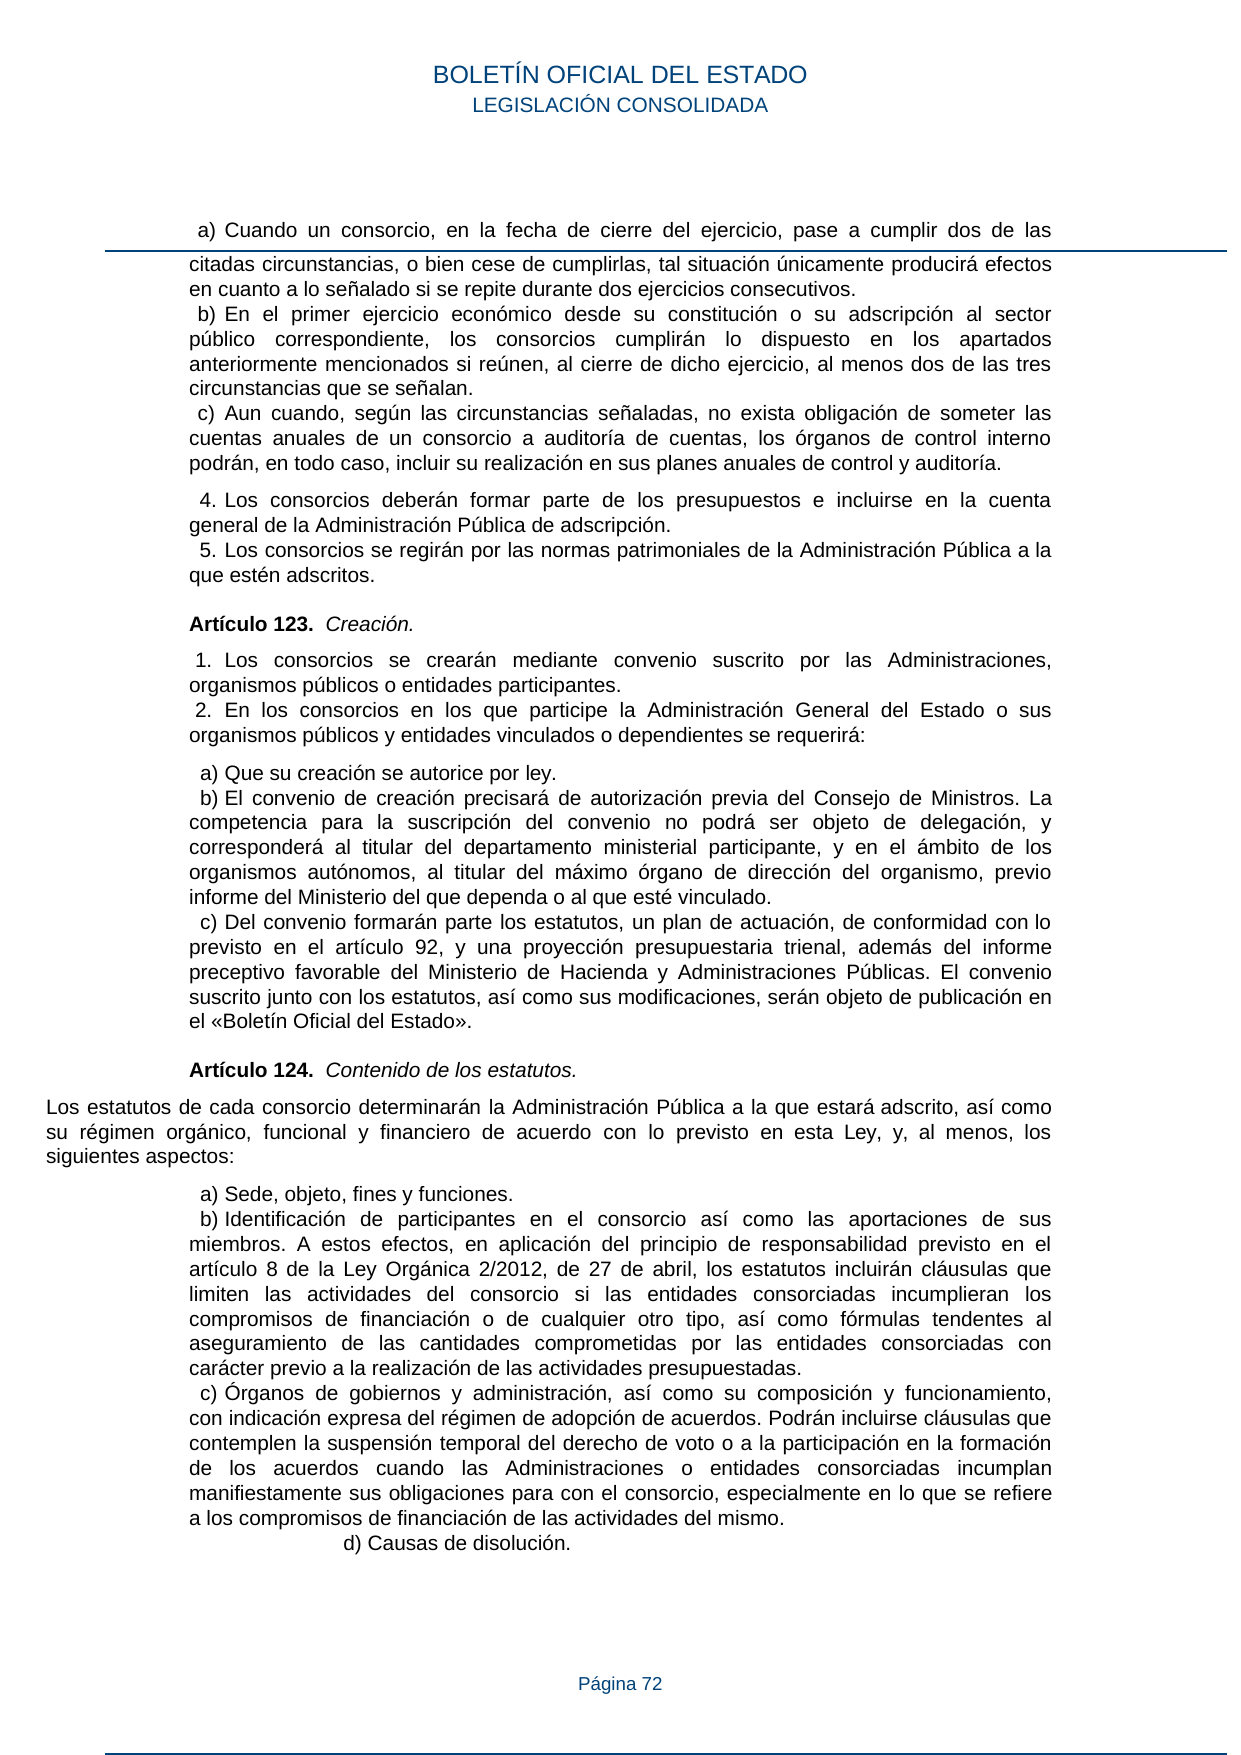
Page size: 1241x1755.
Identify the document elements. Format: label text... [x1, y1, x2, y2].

list Los consorcios deberán formar parte de los presupuestos e incluirse en la cuenta general de la Administración Pública de adscripción. [164, 488, 1052, 537]
text Artículo 124. Contenido de los estatutos. [189, 1058, 1195, 1082]
list Identificación de participantes en el consorcio así como las aportaciones de sus miembros. A estos efectos, en aplicación del principio de responsabilidad previsto en el artículo 8 de la Ley Orgánica 2/2012, de 27 de abril, los estatutos incluirán cláusulas que limiten las actividades del consorcio si las entidades consorciadas incumplieran los compromisos de financiación o de cualquier otro tipo, así como fórmulas tendentes al aseguramiento de las cantidades comprometidas por las entidades consorciadas con carácter previo a la realización de las actividades presupuestadas. [164, 1207, 1052, 1380]
list En los consorcios en los que participe la Administración General del Estado o sus organismos públicos y entidades vinculados o dependientes se requerirá: [159, 698, 1052, 747]
list Los consorcios se regirán por las normas patrimoniales de la Administración Pública a la que estén adscritos. [164, 538, 1052, 587]
list Órganos de gobiernos y administración, así como su composición y funcionamiento, con indicación expresa del régimen de adopción de acuerdos. Podrán incluirse cláusulas que contemplen la suspensión temporal del derecho de voto o a la participación en la formación de los acuerdos cuando las Administraciones o entidades consorciadas incumplan manifiestamente sus obligaciones para con el consorcio, especialmente en lo que se refiere a los compromisos de financiación de las actividades del mismo. [164, 1381, 1052, 1529]
list Cuando un consorcio, en la fecha de cierre del ejercicio, pase a cumplir dos de las [162, 218, 1052, 250]
list Causas de disolución. [343, 1530, 1195, 1554]
list Que su creación se autorice por ley. [164, 760, 1195, 784]
list El convenio de creación precisará de autorización previa del Consejo de Ministros. La competencia para la suscripción del convenio no podrá ser objeto de delegación, y corresponderá al titular del departamento ministerial participante, y en el ámbito de los organismos autónomos, al titular del máximo órgano de dirección del organismo, previo informe del Ministerio del que dependa o al que esté vinculado. [164, 785, 1052, 909]
text Artículo 123. Creación. [189, 611, 1195, 635]
list Aun cuando, según las circunstancias señaladas, no exista obligación de someter las cuentas anuales de un consorcio a auditoría de cuentas, los órganos de control interno podrán, en todo caso, incluir su realización en sus planes anuales de control y auditoría. [162, 401, 1052, 475]
list Los consorcios se crearán mediante convenio suscrito por las Administraciones, organismos públicos o entidades participantes. [159, 648, 1052, 697]
list citadas circunstancias, o bien cese de cumplirlas, tal situación únicamente producirá efectos en cuanto a lo señalado si se repite durante dos ejercicios consecutivos. [162, 252, 1052, 301]
list En el primer ejercicio económico desde su constitución o su adscripción al sector público correspondiente, los consorcios cumplirán lo dispuesto en los apartados anteriormente mencionados si reúnen, al cierre de dicho ejercicio, al menos dos de las tres circunstancias que se señalan. [162, 302, 1052, 400]
text Los estatutos de cada consorcio determinarán la Administración Pública a la que estará adscrito, así como su régimen orgánico, funcional y financiero de acuerdo con lo previsto en esta Ley, y, al menos, los siguientes aspectos: [46, 1094, 1052, 1168]
list Sede, objeto, fines y funciones. [164, 1182, 1195, 1206]
list Del convenio formarán parte los estatutos, un plan de actuación, de conformidad con lo previsto en el artículo 92, y una proyección presupuestaria trienal, además del informe preceptivo favorable del Ministerio de Hacienda y Administraciones Públicas. El convenio suscrito junto con los estatutos, así como sus modificaciones, serán objeto de publicación en el «Boletín Oficial del Estado». [164, 910, 1052, 1033]
